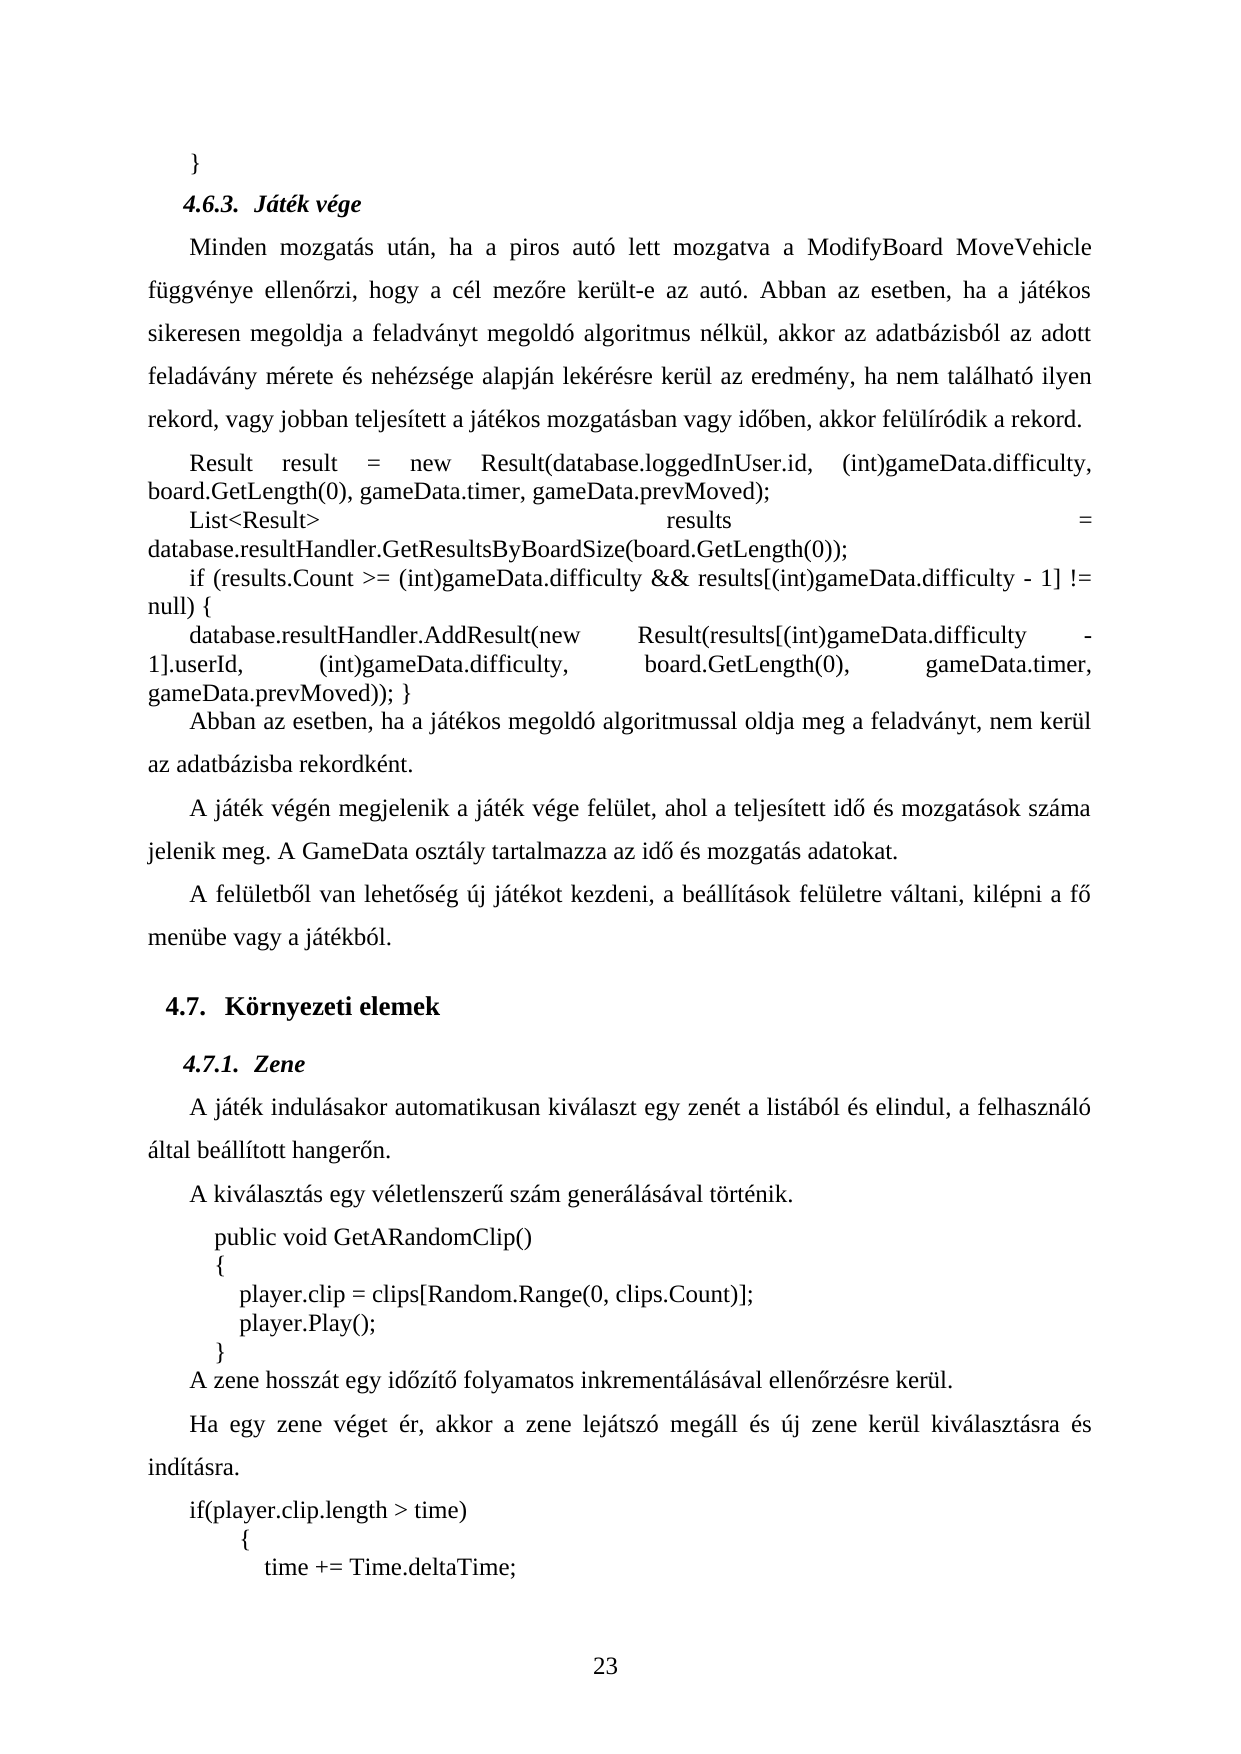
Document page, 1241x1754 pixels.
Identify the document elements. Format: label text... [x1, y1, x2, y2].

text Result result = new Result(database.loggedInUser.id, (int)gameData.difficulty, board.GetLength(0), gameData.timer, gameData.prevMoved); [148, 448, 1092, 505]
text } [148, 1337, 1092, 1366]
subtitle Környezeti elemek [165, 990, 1092, 1021]
text { [148, 1524, 1092, 1552]
text public void GetARandomClip() [148, 1222, 1092, 1251]
text Minden mozgatás után, ha a piros autó lett mozgatva a ModifyBoard MoveVehicle függvénye ellenőrzi, hogy a cél mezőre került-e az autó. Abban az esetben, ha a játékos sikeresen megoldja a feladványt megoldó algoritmus nélkül, akkor az adatbázisból az adott feladávány mérete és nehézsége alapján lekérésre kerül az eredmény, ha nem található ilyen rekord, vagy jobban teljesített a játékos mozgatásban vagy időben, akkor felülíródik a rekord. [148, 232, 1092, 433]
text A játék indulásakor automatikusan kiválaszt egy zenét a listából és elindul, a felhasználó által beállított hangerőn. [148, 1092, 1092, 1164]
text Abban az esetben, ha a játékos megoldó algoritmussal oldja meg a feladványt, nem kerül az adatbázisba rekordként. [148, 706, 1092, 778]
text A játék végén megjelenik a játék vége felület, ahol a teljesített idő és mozgatások száma jelenik meg. A GameData osztály tartalmazza az idő és mozgatás adatokat. [148, 793, 1092, 864]
subtitle Zene [183, 1049, 1092, 1078]
text player.clip = clips[Random.Range(0, clips.Count)]; [148, 1279, 1092, 1308]
text List<Result> results = database.resultHandler.GetResultsByBoardSize(board.GetLength(0)); [148, 505, 1092, 563]
text time += Time.deltaTime; [148, 1552, 1092, 1581]
text player.Play(); [148, 1308, 1092, 1337]
text database.resultHandler.AddResult(new Result(results[(int)gameData.difficulty - 1].userId, (int)gameData.difficulty, board.GetLength(0), gameData.timer, gameData.prevMoved)); } [148, 620, 1092, 706]
text if(player.clip.length > time) [148, 1495, 1092, 1524]
text A zene hosszát egy időzítő folyamatos inkrementálásával ellenőrzésre kerül. [148, 1366, 1092, 1394]
text A felületből van lehetőség új játékot kezdeni, a beállítások felületre váltani, kilépni a fő menübe vagy a játékból. [148, 879, 1092, 951]
subtitle Játék vége [183, 189, 1092, 218]
text } [148, 148, 1092, 176]
text if (results.Count >= (int)gameData.difficulty && results[(int)gameData.difficulty - 1] != null) { [148, 563, 1092, 620]
text A kiválasztás egy véletlenszerű szám generálásával történik. [148, 1179, 1092, 1207]
text { [148, 1251, 1092, 1279]
text Ha egy zene véget ér, akkor a zene lejátszó megáll és új zene kerül kiválasztásra és indításra. [148, 1409, 1092, 1481]
